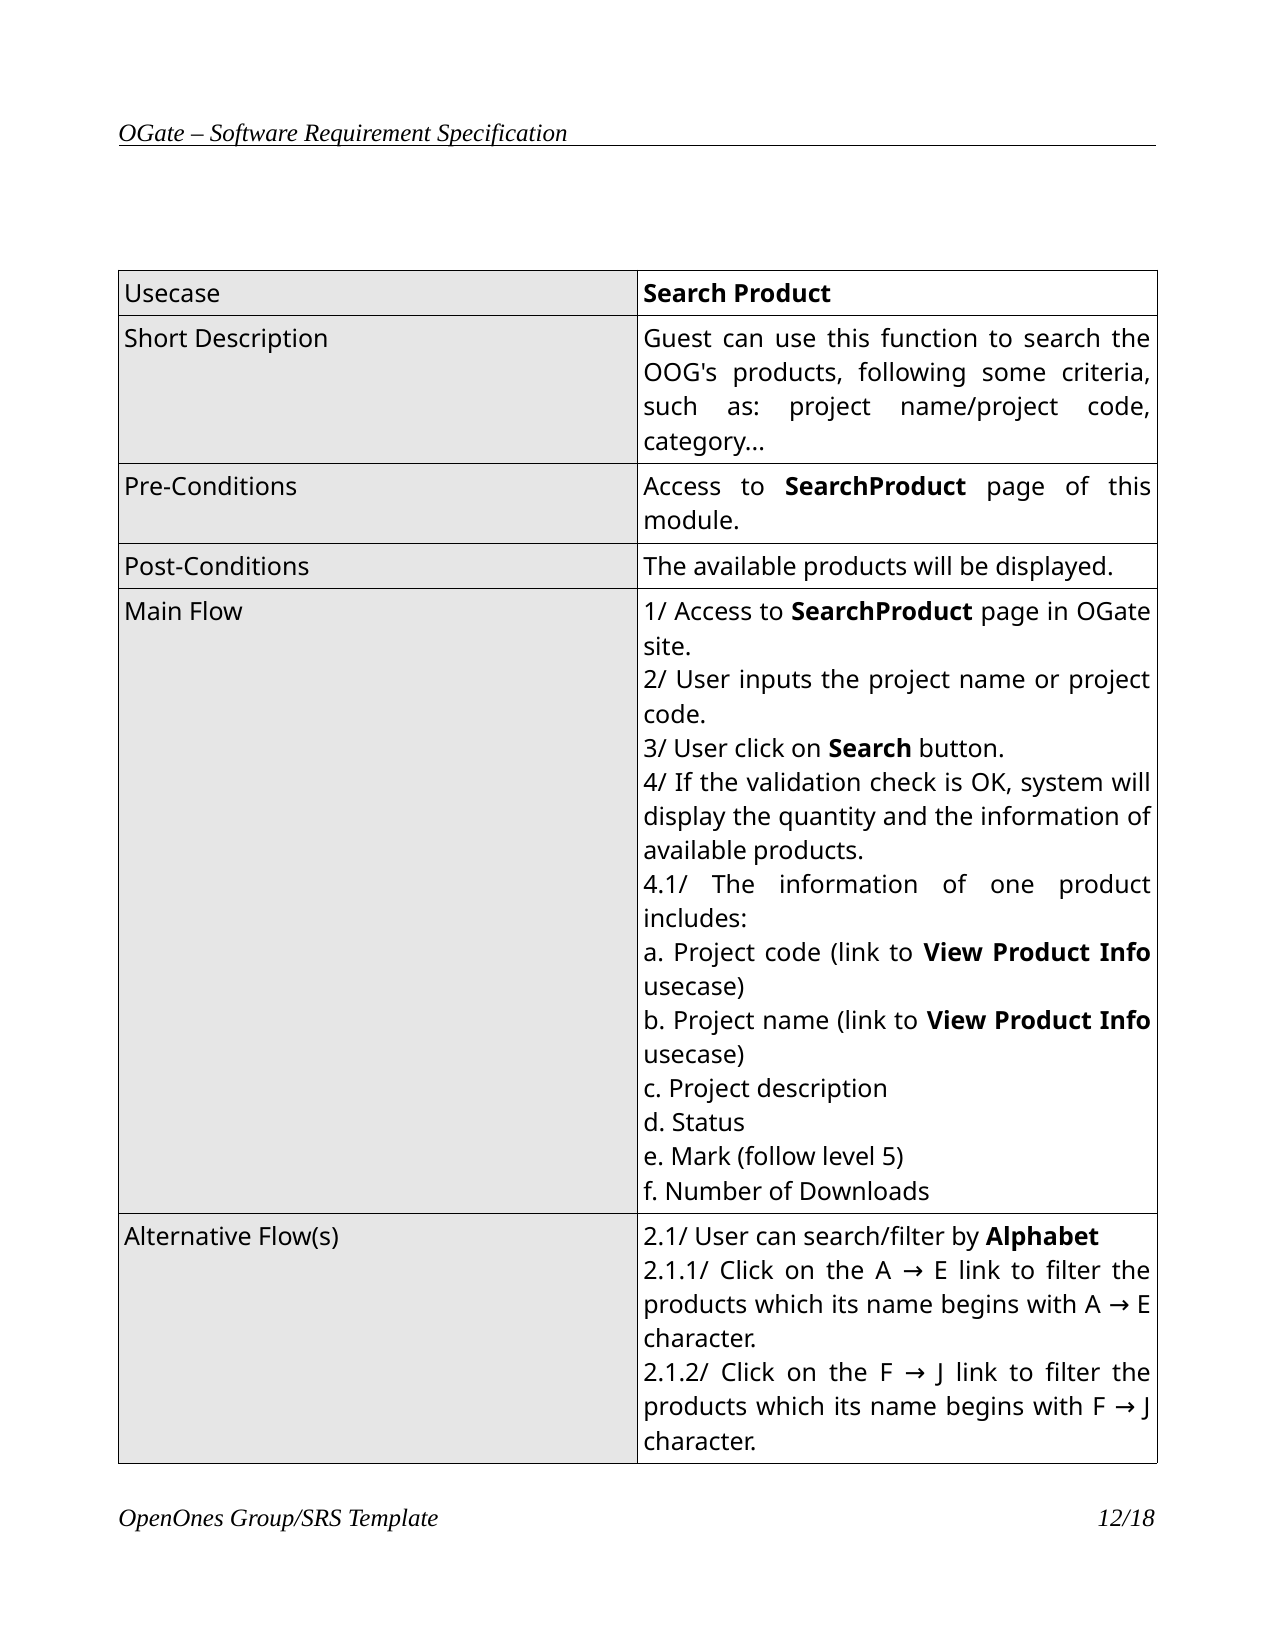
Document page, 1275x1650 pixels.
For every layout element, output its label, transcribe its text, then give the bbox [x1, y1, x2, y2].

table_cell Main Flow [119, 589, 637, 1213]
table_cell Access to SearchProduct page of this module. [638, 464, 1157, 543]
table_cell Alternative Flow(s) [119, 1214, 637, 1463]
table_cell Post-Conditions [119, 544, 637, 588]
table_cell Short Description [119, 316, 637, 463]
table_cell Pre-Conditions [119, 464, 637, 543]
table_cell 1/ Access to SearchProduct page in OGate site. 2/ User inputs the project name or project code. 3/ User click on Search button. 4/ If the validation check is OK, system will display the quantity and the information of available products. 4.1/ The information of one product includes: a. Project code (link to View Product Info usecase) b. Project name (link to View Product Info usecase) c. Project description d. Status e. Mark (follow level 5) f. Number of Downloads [638, 589, 1157, 1213]
table_cell 2.1/ User can search/filter by Alphabet 2.1.1/ Click on the A → E link to filter the products which its name begins with A → E character. 2.1.2/ Click on the F → J link to filter the products which its name begins with F → J character. [638, 1214, 1157, 1463]
table_header Search Product [638, 271, 1157, 315]
table_cell Guest can use this function to search the OOG's products, following some criteria, such as: project name/project code, category... [638, 316, 1157, 463]
table_cell The available products will be displayed. [638, 544, 1157, 588]
table_header Usecase [119, 271, 637, 315]
